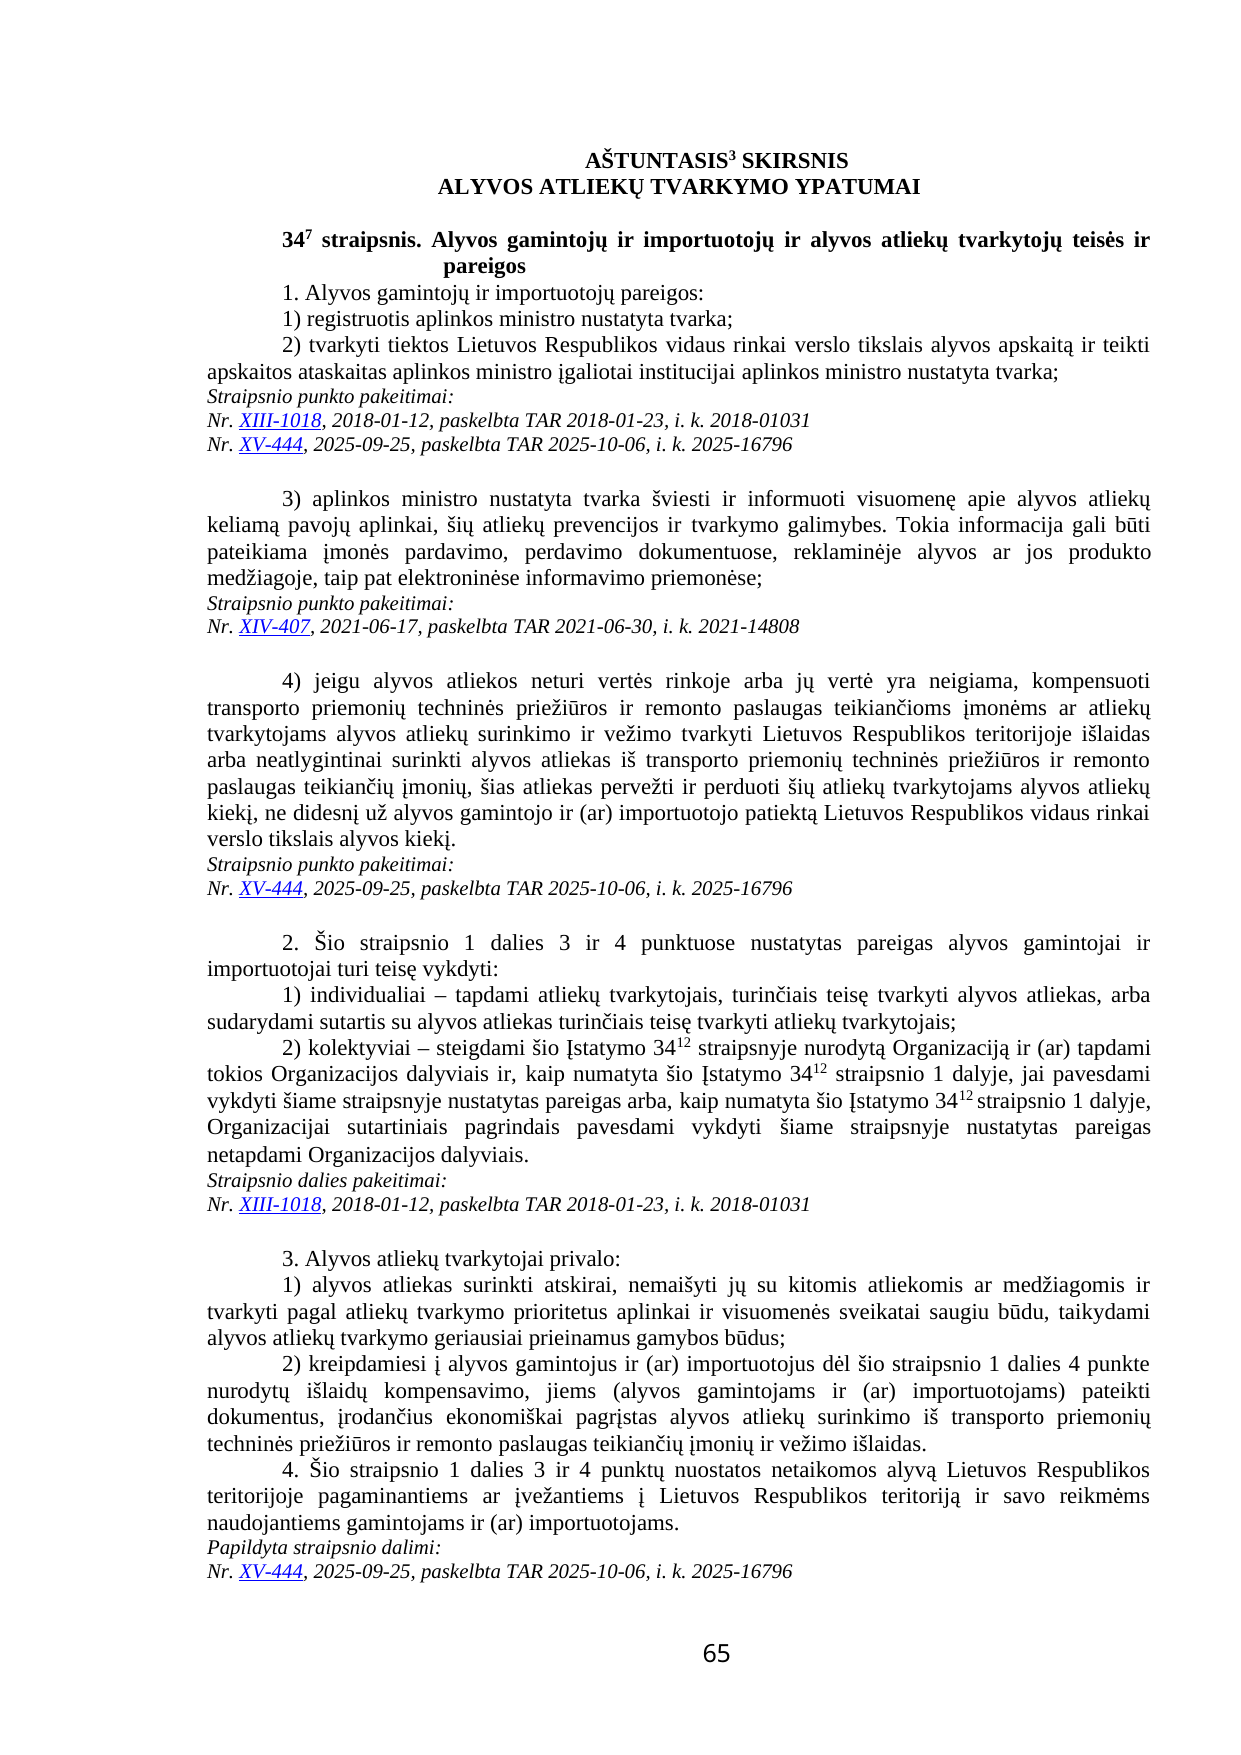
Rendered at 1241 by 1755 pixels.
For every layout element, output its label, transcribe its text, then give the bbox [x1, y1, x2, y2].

text 2. Šio straipsnio 1 dalies 3 ir 4 punktuose nustatytas pareigas alyvos gamintojai ir importuotojai turi teisę vykdyti: [207, 929, 1152, 981]
text Straipsnio dalies pakeitimai: [207, 1168, 1152, 1192]
text Nr. XV-444, 2025-09-25, paskelbta TAR 2025-10-06, i. k. 2025-16796 [207, 432, 1152, 456]
text Nr. XV-444, 2025-09-25, paskelbta TAR 2025-10-06, i. k. 2025-16796 [207, 876, 1152, 900]
text 1. Alyvos gamintojų ir importuotojų pareigos: [207, 279, 1152, 305]
text 2) tvarkyti tiektos Lietuvos Respublikos vidaus rinkai verslo tikslais alyvos apskaitą ir teikti apskaitos ataskaitas aplinkos ministro įgaliotai institucijai aplinkos ministro nustatyta tvarka; [207, 331, 1152, 384]
text 3) aplinkos ministro nustatyta tvarka šviesti ir informuoti visuomenę apie alyvos atliekų keliamą pavojų aplinkai, šių atliekų prevencijos ir tvarkymo galimybes. Tokia informacija gali būti pateikiama įmonės pardavimo, perdavimo dokumentuose, reklaminėje alyvos ar jos produkto medžiagoje, taip pat elektroninėse informavimo priemonėse; [207, 485, 1152, 590]
text 1) registruotis aplinkos ministro nustatyta tvarka; [207, 305, 1152, 331]
text Nr. XIII-1018, 2018-01-12, paskelbta TAR 2018-01-23, i. k. 2018-01031 [207, 408, 1152, 432]
text 4. Šio straipsnio 1 dalies 3 ir 4 punktų nuostatos netaikomos alyvą Lietuvos Respublikos teritorijoje pagaminantiems ar įvežantiems į Lietuvos Respublikos teritoriją ir savo reikmėms naudojantiems gamintojams ir (ar) importuotojams. [207, 1456, 1152, 1535]
text Nr. XIV-407, 2021-06-17, paskelbta TAR 2021-06-30, i. k. 2021-14808 [207, 614, 1152, 638]
text AŠTUNTASIS3 SKIRSNIS [207, 147, 1152, 173]
text 4) jeigu alyvos atliekos neturi vertės rinkoje arba jų vertė yra neigiama, kompensuoti transporto priemonių techninės priežiūros ir remonto paslaugas teikiančioms įmonėms ar atliekų tvarkytojams alyvos atliekų surinkimo ir vežimo tvarkyti Lietuvos Respublikos teritorijoje išlaidas arba neatlygintinai surinkti alyvos atliekas iš transporto priemonių techninės priežiūros ir remonto paslaugas teikiančių įmonių, šias atliekas pervežti ir perduoti šių atliekų tvarkytojams alyvos atliekų kiekį, ne didesnį už alyvos gamintojo ir (ar) importuotojo patiektą Lietuvos Respublikos vidaus rinkai verslo tikslais alyvos kiekį. [207, 667, 1152, 852]
text 1) individualiai – tapdami atliekų tvarkytojais, turinčiais teisę tvarkyti alyvos atliekas, arba sudarydami sutartis su alyvos atliekas turinčiais teisę tvarkyti atliekų tvarkytojais; [207, 981, 1152, 1034]
text 3. Alyvos atliekų tvarkytojai privalo: [207, 1245, 1152, 1271]
text Straipsnio punkto pakeitimai: [207, 852, 1152, 876]
text 1) alyvos atliekas surinkti atskirai, nemaišyti jų su kitomis atliekomis ar medžiagomis ir tvarkyti pagal atliekų tvarkymo prioritetus aplinkai ir visuomenės sveikatai saugiu būdu, taikydami alyvos atliekų tvarkymo geriausiai prieinamus gamybos būdus; [207, 1271, 1152, 1351]
text 2) kreipdamiesi į alyvos gamintojus ir (ar) importuotojus dėl šio straipsnio 1 dalies 4 punkte nurodytų išlaidų kompensavimo, jiems (alyvos gamintojams ir (ar) importuotojams) pateikti dokumentus, įrodančius ekonomiškai pagrįstas alyvos atliekų surinkimo iš transporto priemonių techninės priežiūros ir remonto paslaugas teikiančių įmonių ir vežimo išlaidas. [207, 1351, 1152, 1456]
text Papildyta straipsnio dalimi: [207, 1535, 1152, 1559]
text Straipsnio punkto pakeitimai: [207, 590, 1152, 614]
text Nr. XIII-1018, 2018-01-12, paskelbta TAR 2018-01-23, i. k. 2018-01031 [207, 1192, 1152, 1216]
text 347 straipsnis. Alyvos gamintojų ir importuotojų ir alyvos atliekų tvarkytojų teisės ir pareigos [282, 226, 1152, 279]
text Nr. XV-444, 2025-09-25, paskelbta TAR 2025-10-06, i. k. 2025-16796 [207, 1559, 1152, 1583]
text ALYVOS ATLIEKŲ TVARKYMO YPATUMAI [207, 173, 1152, 199]
text Straipsnio punkto pakeitimai: [207, 384, 1152, 408]
text 2) kolektyviai – steigdami šio Įstatymo 3412 straipsnyje nurodytą Organizaciją ir (ar) tapdami tokios Organizacijos dalyviais ir, kaip numatyta šio Įstatymo 3412 straipsnio 1 dalyje, jai pavesdami vykdyti šiame straipsnyje nustatytas pareigas arba, kaip numatyta šio Įstatymo 3412 straipsnio 1 dalyje, Organizacijai sutartiniais pagrindais pavesdami vykdyti šiame straipsnyje nustatytas pareigas netapdami Organizacijos dalyviais. [207, 1034, 1152, 1168]
